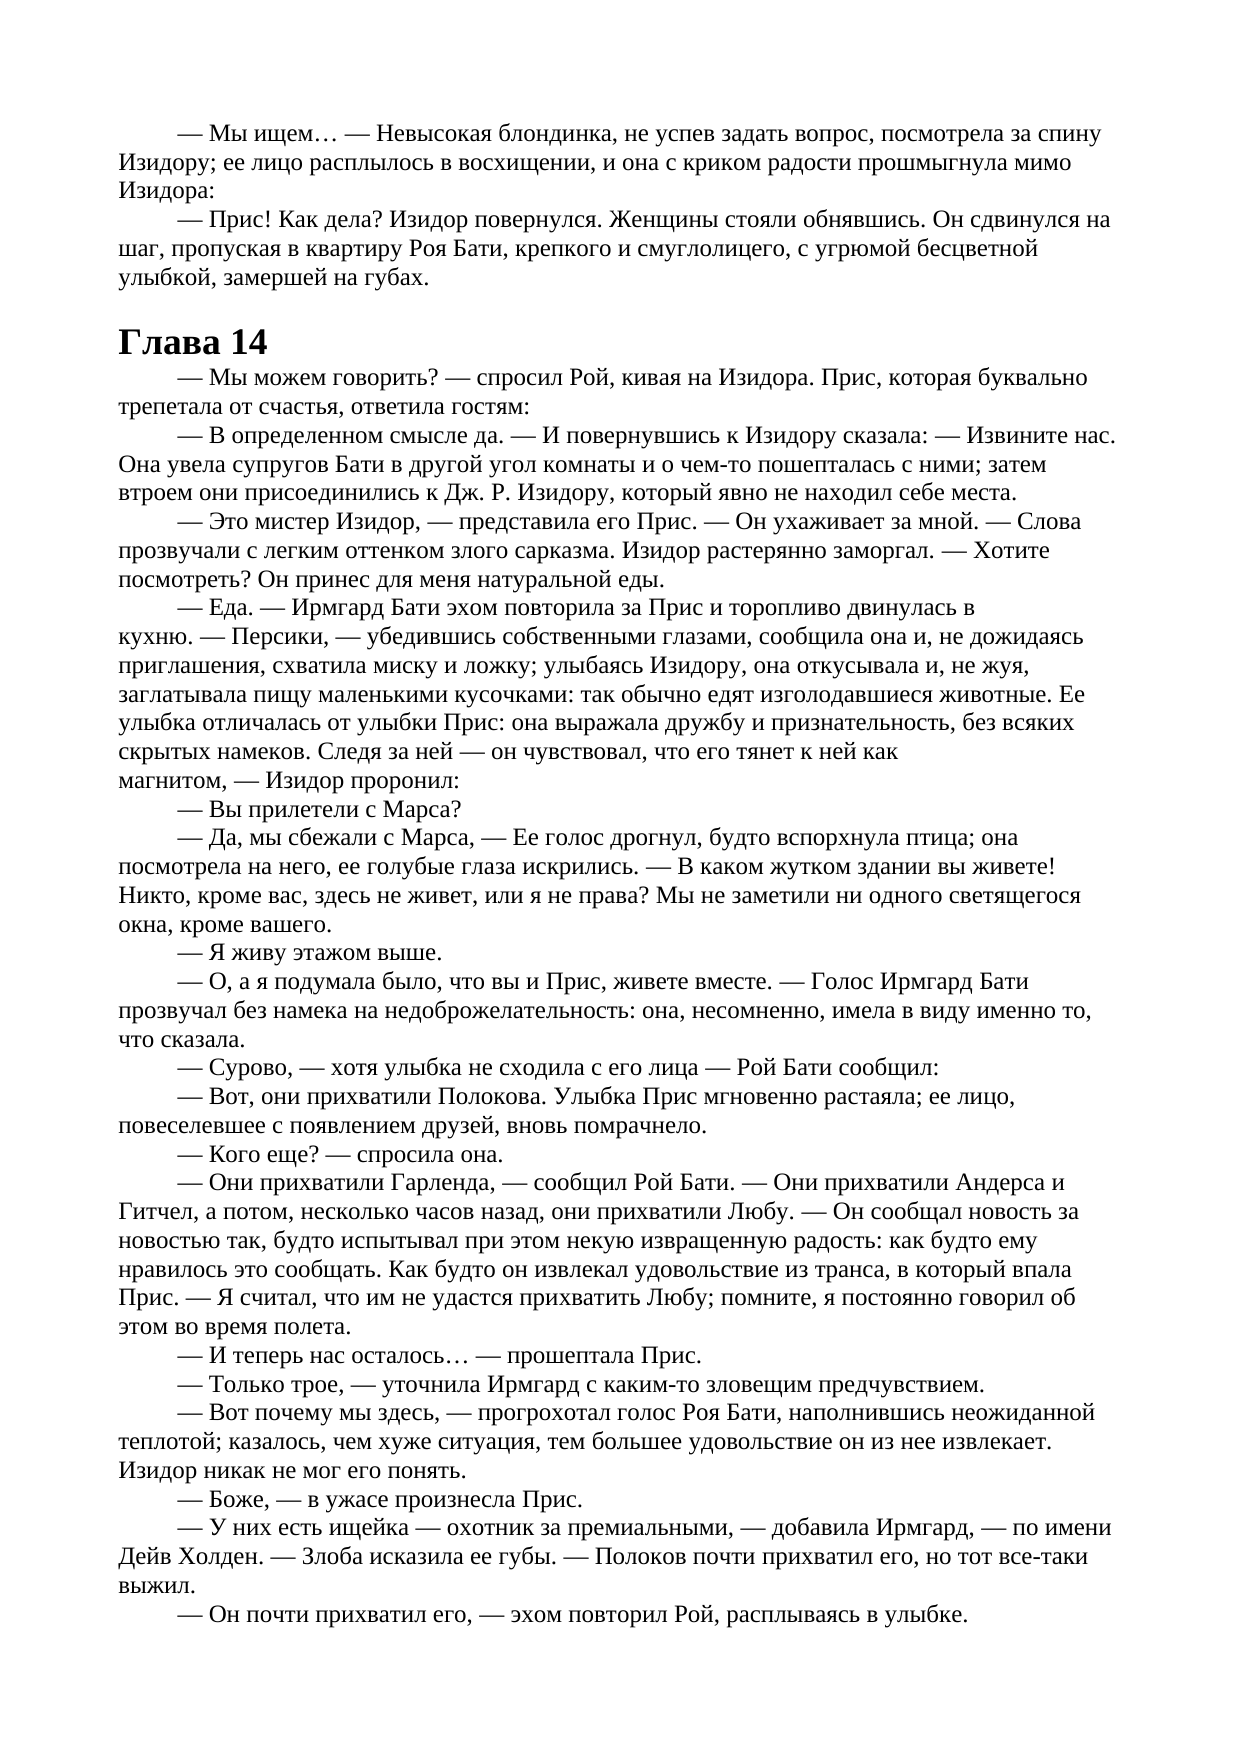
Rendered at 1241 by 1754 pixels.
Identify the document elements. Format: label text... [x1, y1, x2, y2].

text — И теперь нас осталось… — прошептала Прис. [118, 1340, 1122, 1369]
text — Только трое, — уточнила Ирмгард с каким-то зловещим предчувствием. [118, 1369, 1122, 1397]
text — О, а я подумала было, что вы и Прис, живете вместе. — Голос Ирмгард Бати прозвучал без намека на недоброжелательность: она, несомненно, имела в виду именно то, что сказала. [118, 966, 1122, 1052]
text — Мы ищем… — Невысокая блондинка, не успев задать вопрос, посмотрела за спину Изидору; ее лицо расплылось в восхищении, и она с криком радости прошмыгнула мимо Изидора: [118, 118, 1122, 204]
subtitle Глава 14 [118, 319, 1122, 362]
text — Я живу этажом выше. [118, 937, 1122, 966]
text — Они прихватили Гарленда, — сообщил Рой Бати. — Они прихватили Андерса и Гитчел, а потом, несколько часов назад, они прихватили Любу. — Он сообщал новость за новостью так, будто испытывал при этом некую извращенную радость: как будто ему нравилось это сообщать. Как будто он извлекал удовольствие из транса, в который впала Прис. — Я считал, что им не удастся прихватить Любу; помните, я постоянно говорил об этом во время полета. [118, 1167, 1122, 1340]
text — Да, мы сбежали с Марса, — Ее голос дрогнул, будто вспорхнула птица; она посмотрела на него, ее голубые глаза искрились. — В каком жутком здании вы живете! Никто, кроме вас, здесь не живет, или я не права? Мы не заметили ни одного светящегося окна, кроме вашего. [118, 822, 1122, 937]
text — У них есть ищейка — охотник за премиальными, — добавила Ирмгард, — по имени Дейв Холден. — Злоба исказила ее губы. — Полоков почти прихватил его, но тот все-таки выжил. [118, 1512, 1122, 1599]
text — Вы прилетели с Марса? [118, 794, 1122, 822]
text — В определенном смысле да. — И повернувшись к Изидору сказала: — Извините нас. Она увела супругов Бати в другой угол комнаты и о чем-то пошепталась с ними; затем втроем они присоединились к Дж. Р. Изидору, который явно не находил себе места. [118, 420, 1122, 506]
text — Боже, — в ужасе произнесла Прис. [118, 1484, 1122, 1512]
text — Он почти прихватил его, — эхом повторил Рой, расплываясь в улыбке. [118, 1599, 1122, 1627]
text — Прис! Как дела? Изидор повернулся. Женщины стояли обнявшись. Он сдвинулся на шаг, пропуская в квартиру Роя Бати, крепкого и смуглолицего, с угрюмой бесцветной улыбкой, замершей на губах. [118, 204, 1122, 291]
text — Вот почему мы здесь, — прогрохотал голос Роя Бати, наполнившись неожиданной теплотой; казалось, чем хуже ситуация, тем большее удовольствие он из нее извлекает. Изидор никак не мог его понять. [118, 1397, 1122, 1484]
text — Еда. — Ирмгард Бати эхом повторила за Прис и торопливо двинулась в кухню. — Персики, — убедившись собственными глазами, сообщила она и, не дожидаясь приглашения, схватила миску и ложку; улыбаясь Изидору, она откусывала и, не жуя, заглатывала пищу маленькими кусочками: так обычно едят изголодавшиеся животные. Ее улыбка отличалась от улыбки Прис: она выражала дружбу и признательность, без всяких скрытых намеков. Следя за ней — он чувствовал, что его тянет к ней как магнитом, — Изидор проронил: [118, 592, 1122, 794]
text — Сурово, — хотя улыбка не сходила с его лица — Рой Бати сообщил: [118, 1052, 1122, 1081]
text — Вот, они прихватили Полокова. Улыбка Прис мгновенно растаяла; ее лицо, повеселевшее с появлением друзей, вновь помрачнело. [118, 1081, 1122, 1139]
text — Кого еще? — спросила она. [118, 1139, 1122, 1167]
text — Это мистер Изидор, — представила его Прис. — Он ухаживает за мной. — Слова прозвучали с легким оттенком злого сарказма. Изидор растерянно заморгал. — Хотите посмотреть? Он принес для меня натуральной еды. [118, 506, 1122, 592]
text — Мы можем говорить? — спросил Рой, кивая на Изидора. Прис, которая буквально трепетала от счастья, ответила гостям: [118, 362, 1122, 420]
